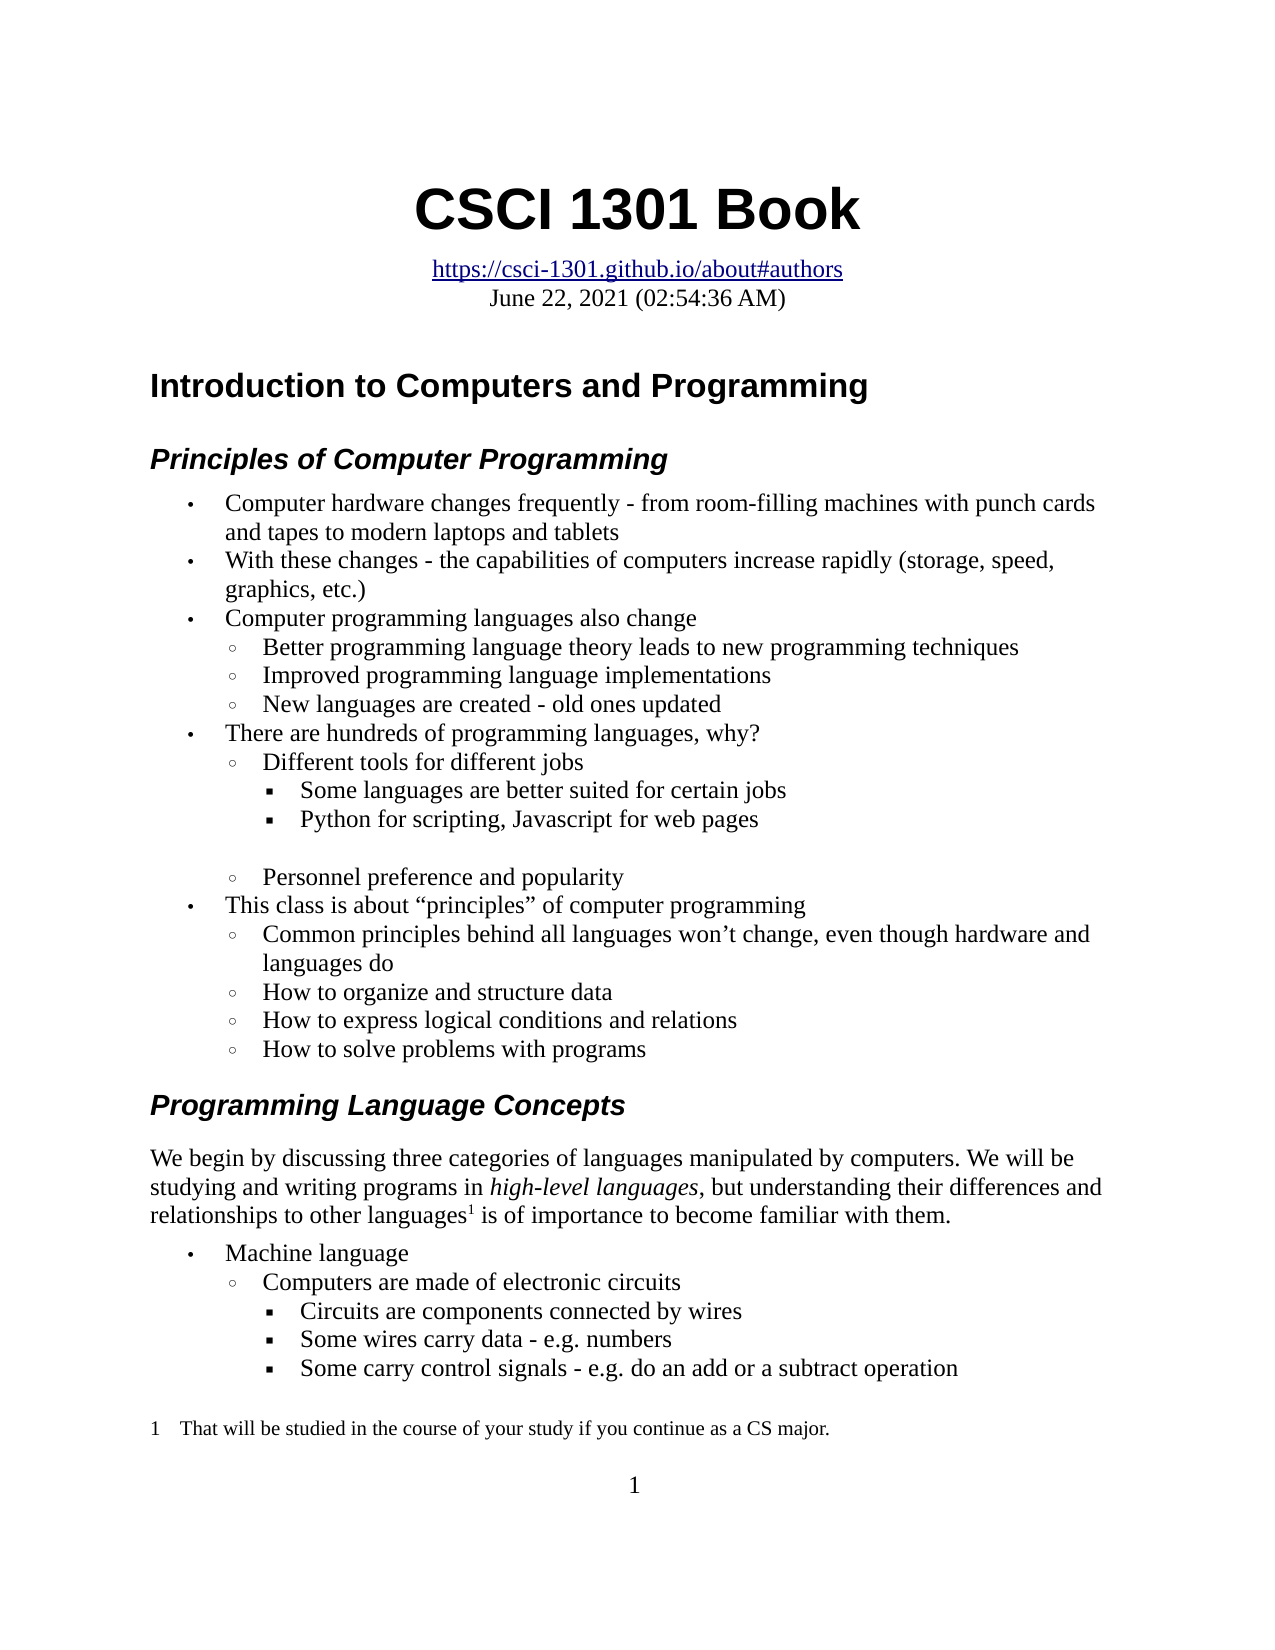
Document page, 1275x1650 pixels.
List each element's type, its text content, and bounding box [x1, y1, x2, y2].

list There are hundreds of programming languages, why? [187, 718, 1125, 747]
list With these changes - the capabilities of computers increase rapidly (storage, speed, graphics, etc.) [187, 546, 1125, 603]
list Personnel preference and popularity [225, 862, 1125, 891]
list Different tools for different jobs [225, 747, 1125, 776]
text https://csci-1301.github.io/about#authors [150, 254, 1125, 283]
list Some wires carry data - e.g. numbers [262, 1324, 1125, 1353]
subtitle Programming Language Concepts [150, 1088, 1125, 1122]
list Machine language [187, 1238, 1125, 1267]
subtitle Principles of Computer Programming [150, 442, 1125, 476]
title CSCI 1301 Book [150, 175, 1125, 242]
list Computer hardware changes frequently - from room-filling machines with punch cards and tapes to modern laptops and tablets [187, 488, 1125, 546]
list How to organize and structure data [225, 977, 1125, 1006]
list Some carry control signals - e.g. do an add or a subtract operation [262, 1353, 1125, 1382]
text June 22, 2021 (02:54:36 AM) [150, 283, 1125, 312]
list Better programming language theory leads to new programming techniques [225, 632, 1125, 661]
list Computer programming languages also change [187, 603, 1125, 632]
subtitle Introduction to Computers and Programming [150, 366, 1125, 404]
list Some languages are better suited for certain jobs [262, 776, 1125, 804]
text That will be studied in the course of your study if you continue as a CS major. [150, 1416, 1125, 1440]
list Improved programming language implementations [225, 661, 1125, 689]
list How to solve problems with programs [225, 1034, 1125, 1063]
list This class is about “principles” of computer programming [187, 891, 1125, 919]
list How to express logical conditions and relations [225, 1006, 1125, 1034]
list Computers are made of electronic circuits [225, 1267, 1125, 1296]
list Circuits are components connected by wires [262, 1296, 1125, 1324]
list Python for scripting, Javascript for web pages [262, 804, 1125, 862]
list Common principles behind all languages won’t change, even though hardware and languages do [225, 919, 1125, 977]
list New languages are created - old ones updated [225, 689, 1125, 718]
text We begin by discussing three categories of languages manipulated by computers. We will be studying and writing programs in high-level languages, but understanding their differences and relationships to other languages is of importance to become familiar with them. [150, 1143, 1125, 1229]
